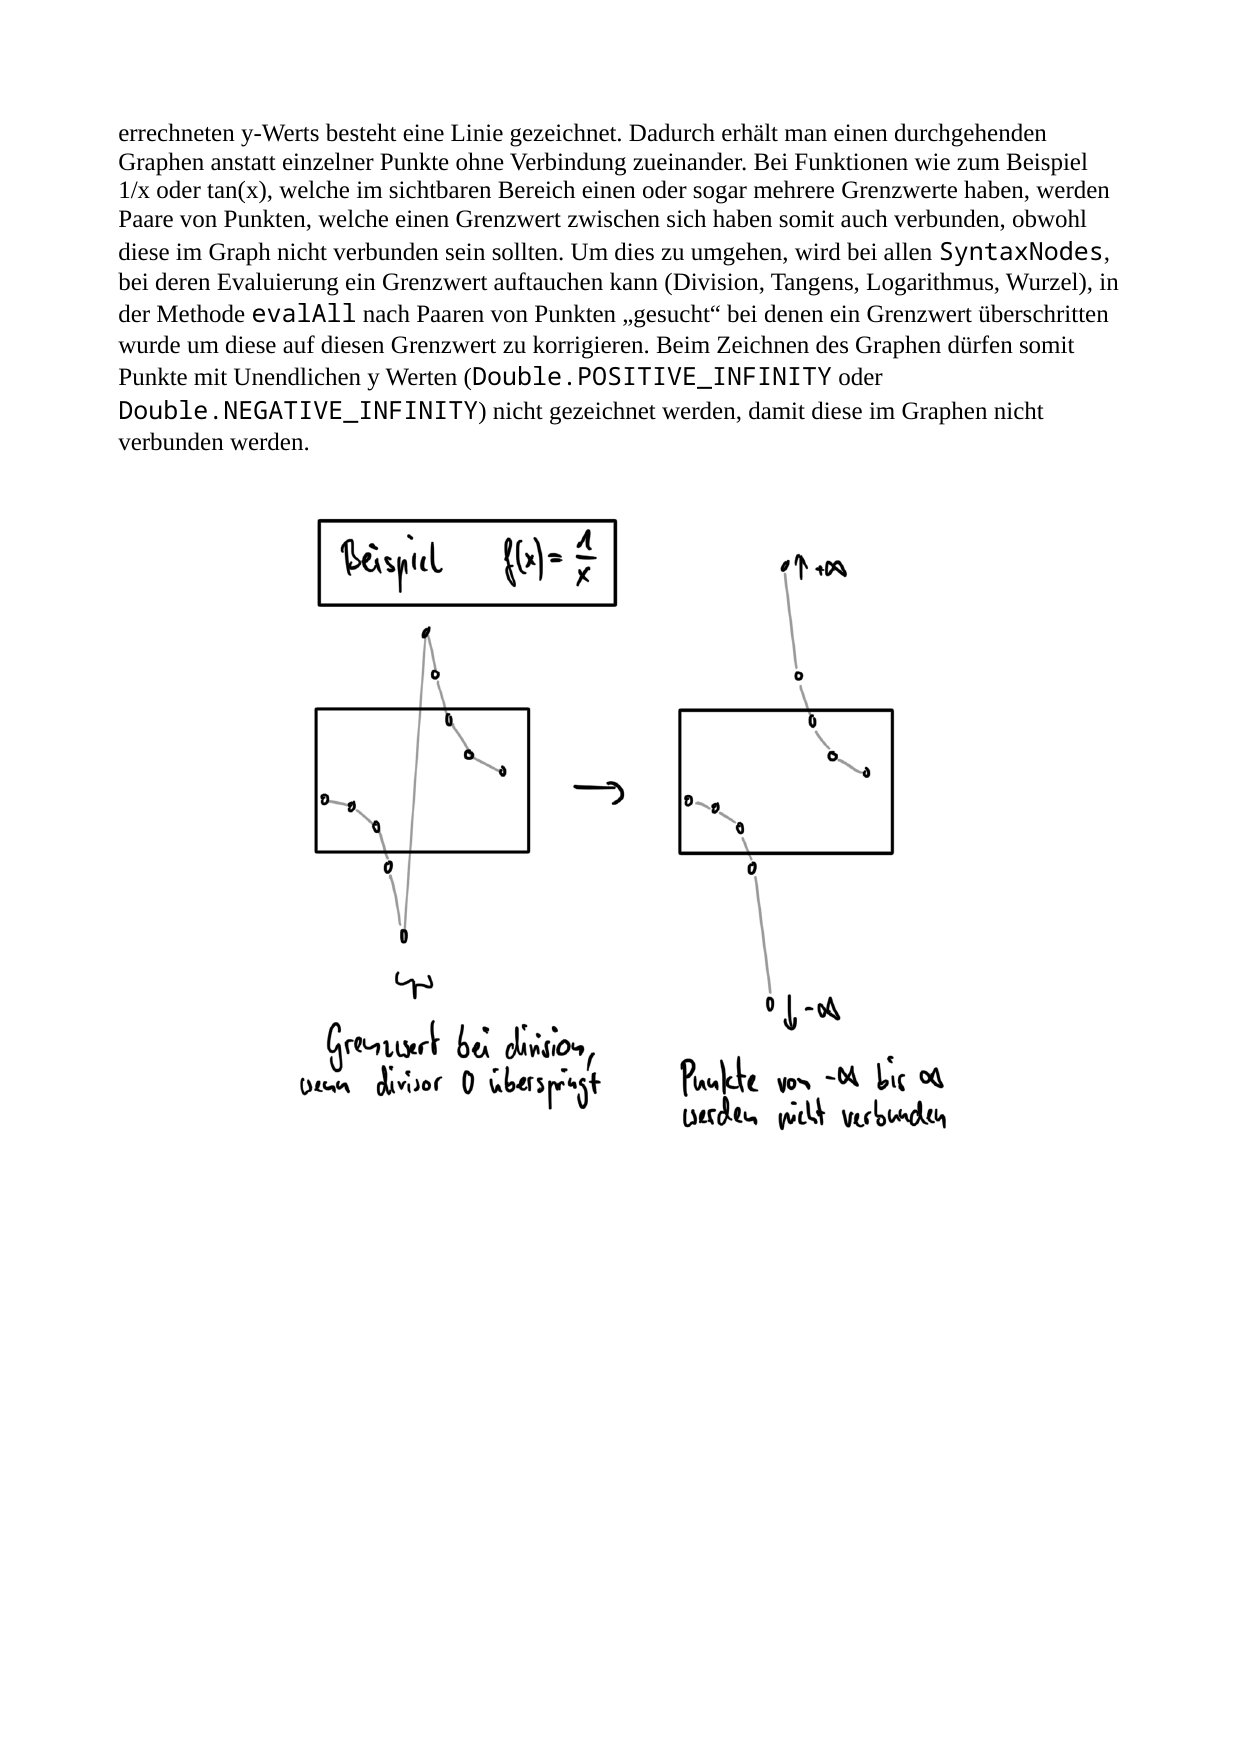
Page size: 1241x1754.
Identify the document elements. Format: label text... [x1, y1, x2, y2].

picture [263, 475, 995, 1174]
text errechneten y-Werts besteht eine Linie gezeichnet. Dadurch erhält man einen durchgehenden Graphen anstatt einzelner Punkte ohne Verbindung zueinander. Bei Funktionen wie zum Beispiel 1/x oder tan(x), welche im sichtbaren Bereich einen oder sogar mehrere Grenzwerte haben, werden Paare von Punkten, welche einen Grenzwert zwischen sich haben somit auch verbunden, obwohl diese im Graph nicht verbunden sein sollten. Um dies zu umgehen, wird bei allen SyntaxNodes, bei deren Evaluierung ein Grenzwert auftauchen kann (Division, Tangens, Logarithmus, Wurzel), in der Methode evalAll nach Paaren von Punkten „gesucht“ bei denen ein Grenzwert überschritten wurde um diese auf diesen Grenzwert zu korrigieren. Beim Zeichnen des Graphen dürfen somit Punkte mit Unendlichen y Werten (Double.POSITIVE_INFINITY oder Double.NEGATIVE_INFINITY) nicht gezeichnet werden, damit diese im Graphen nicht verbunden werden. [118, 118, 1122, 456]
